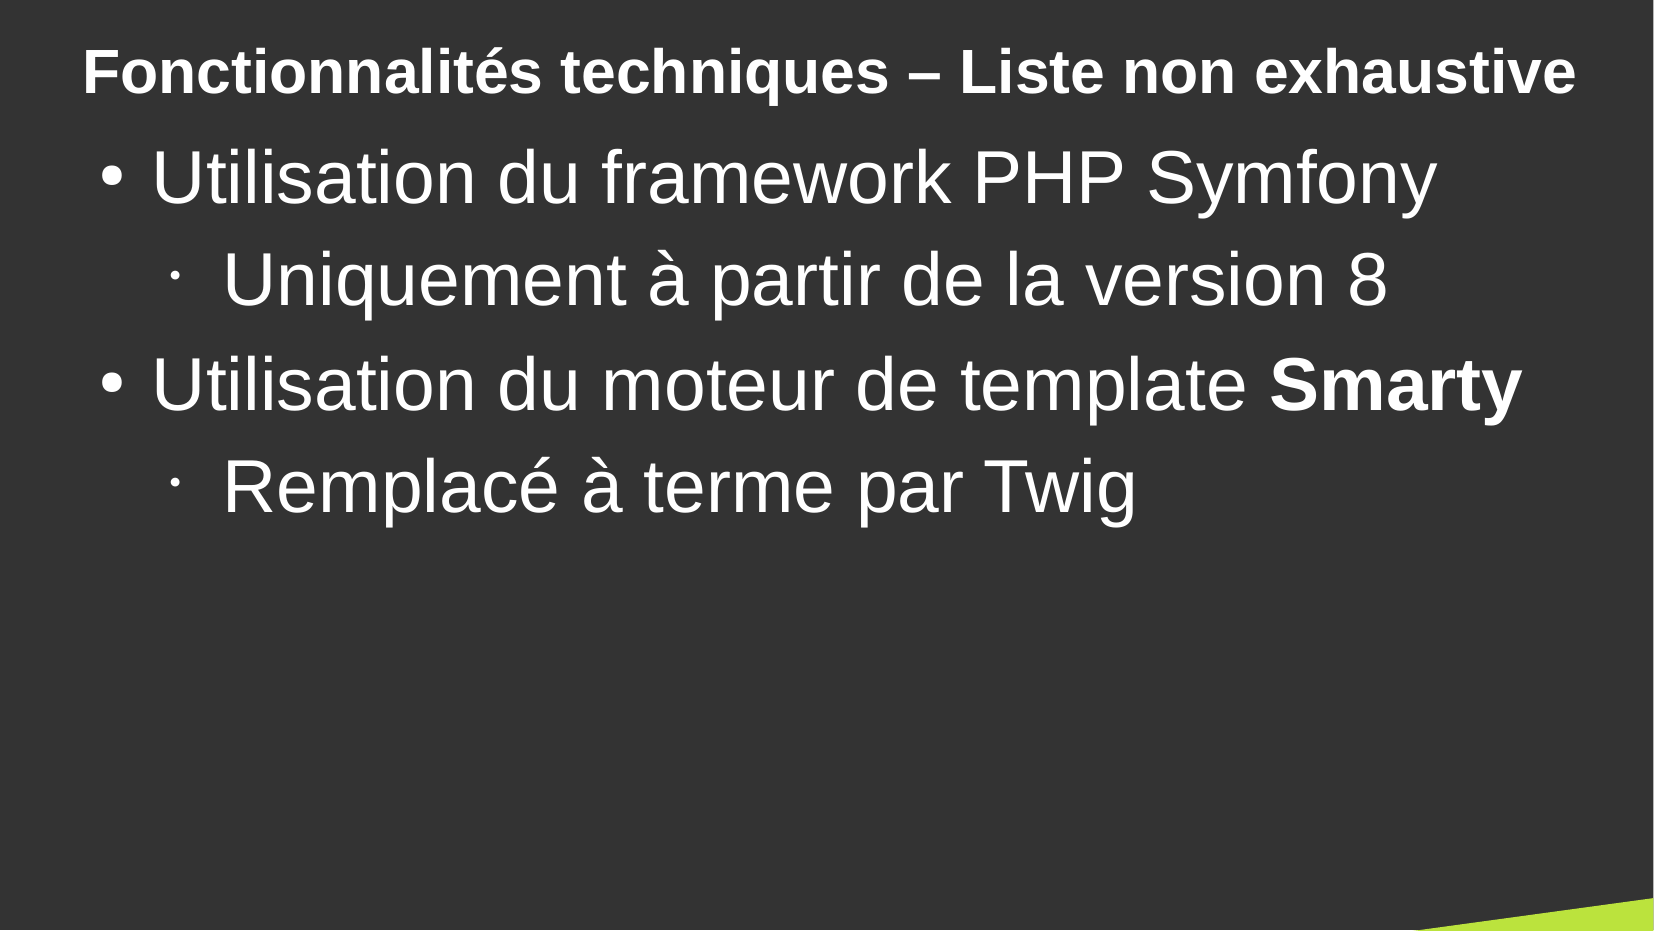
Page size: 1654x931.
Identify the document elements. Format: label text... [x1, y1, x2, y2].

text_box [1412, 898, 1654, 931]
title Fonctionnalités techniques – Liste non exhaustive [82, 37, 1654, 187]
list Utilisation du framework PHP Symfony Uniquement à partir de la version 8 Utilisation du moteur de template Smarty Remplacé à terme par Twig [80, 135, 1620, 804]
